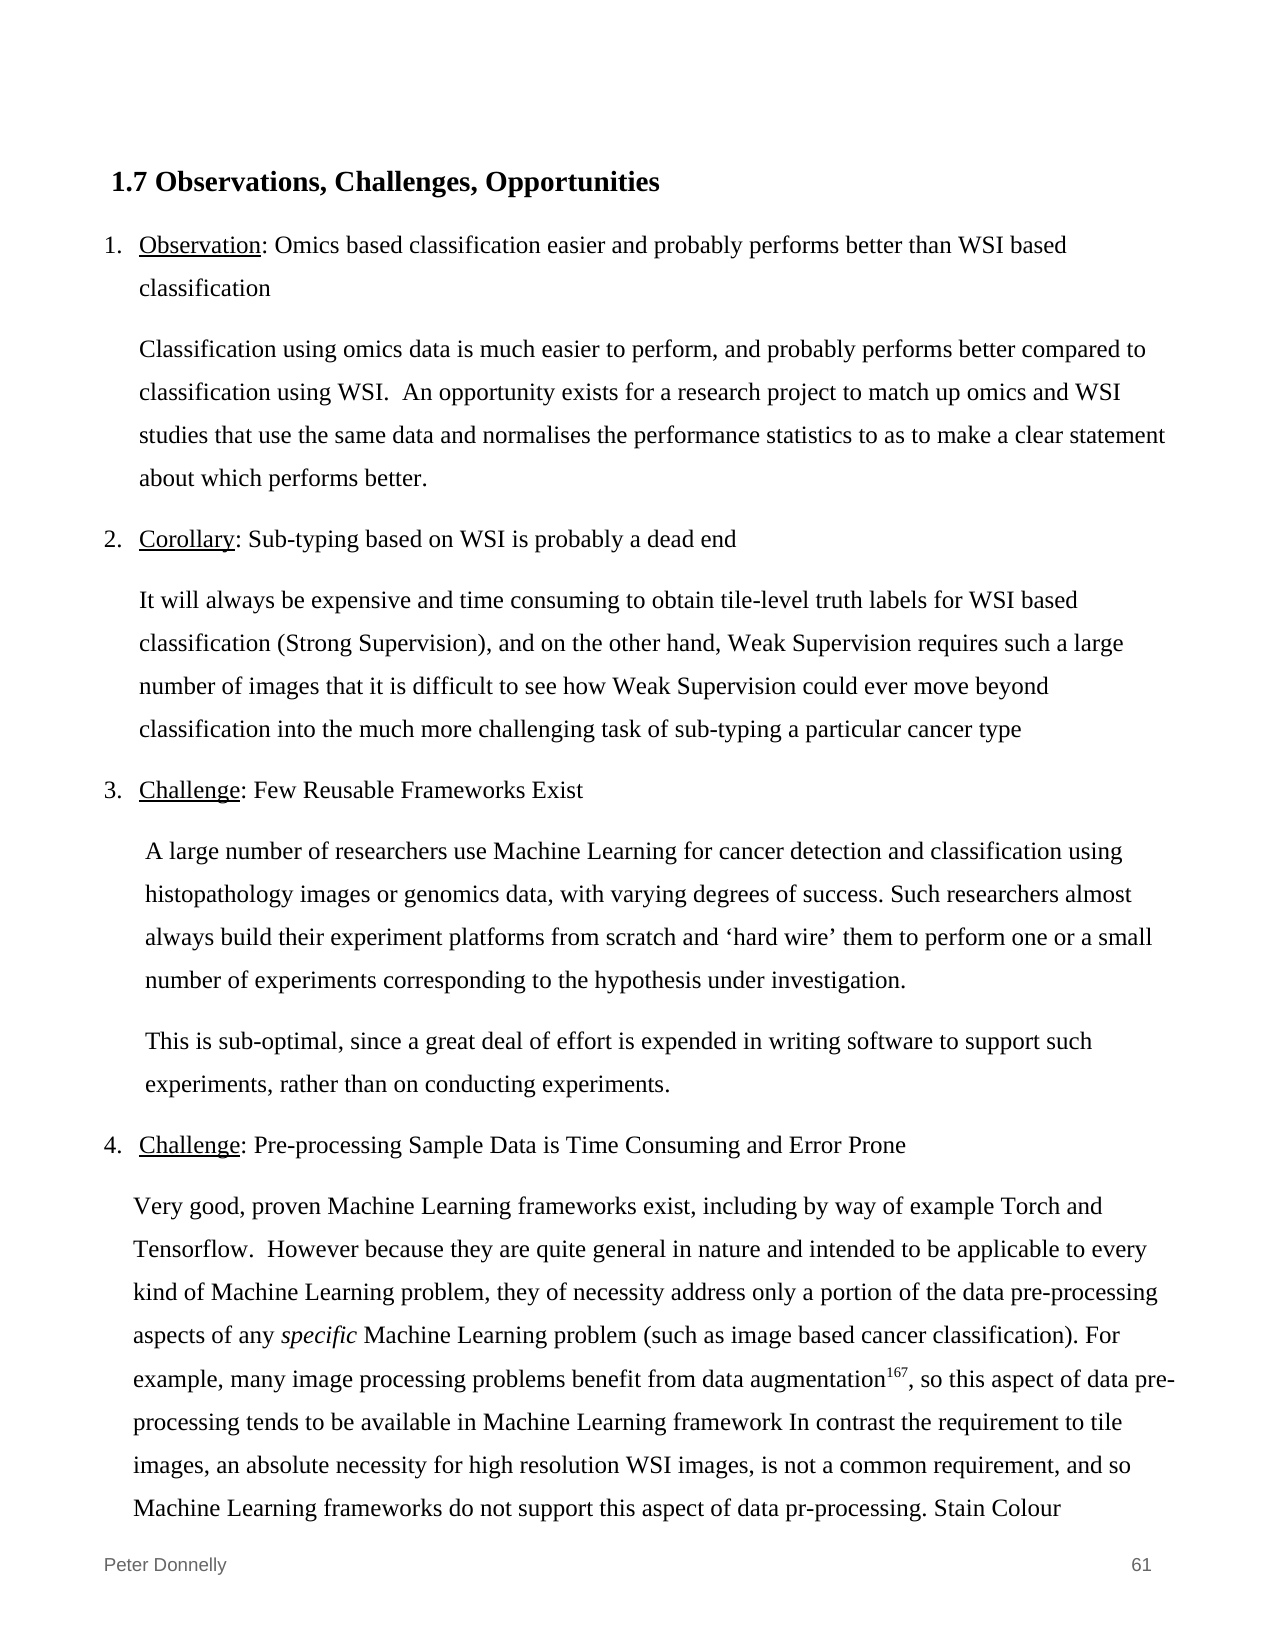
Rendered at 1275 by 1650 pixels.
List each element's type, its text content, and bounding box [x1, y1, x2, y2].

subtitle Observations, Challenges, Opportunities [103, 164, 1181, 198]
list Observation: Omics based classification easier and probably performs better than WSI based classification [103, 230, 1181, 302]
text A large number of researchers use Machine Learning for cancer detection and classification using histopathology images or genomics data, with varying degrees of success. Such researchers almost always build their experiment platforms from scratch and ‘hard wire’ them to perform one or a small number of experiments corresponding to the hypothesis under investigation. [145, 836, 1181, 994]
text Very good, proven Machine Learning frameworks exist, including by way of example Torch and Tensorflow. However because they are quite general in nature and intended to be applicable to every kind of Machine Learning problem, they of necessity address only a portion of the data pre-processing aspects of any specific Machine Learning problem (such as image based cancer classification). For example, many image processing problems benefit from data augmentation, so this aspect of data pre-processing tends to be available in Machine Learning framework In contrast the requirement to tile images, an absolute necessity for high resolution WSI images, is not a common requirement, and so Machine Learning frameworks do not support this aspect of data pr-processing. Stain Colour [133, 1191, 1181, 1522]
text This is sub-optimal, since a great deal of effort is expended in writing software to support such experiments, rather than on conducting experiments. [145, 1026, 1181, 1098]
list Corollary: Sub-typing based on WSI is probably a dead end [103, 524, 1181, 553]
text It will always be expensive and time consuming to obtain tile-level truth labels for WSI based classification (Strong Supervision), and on the other hand, Weak Supervision requires such a large number of images that it is difficult to see how Weak Supervision could ever move beyond classification into the much more challenging task of sub-typing a particular cancer type [139, 585, 1181, 743]
text Classification using omics data is much easier to perform, and probably performs better compared to classification using WSI. An opportunity exists for a research project to match up omics and WSI studies that use the same data and normalises the performance statistics to as to make a clear statement about which performs better. [139, 334, 1181, 492]
list Challenge: Pre-processing Sample Data is Time Consuming and Error Prone [103, 1130, 1181, 1159]
list Challenge: Few Reusable Frameworks Exist [103, 775, 1181, 804]
